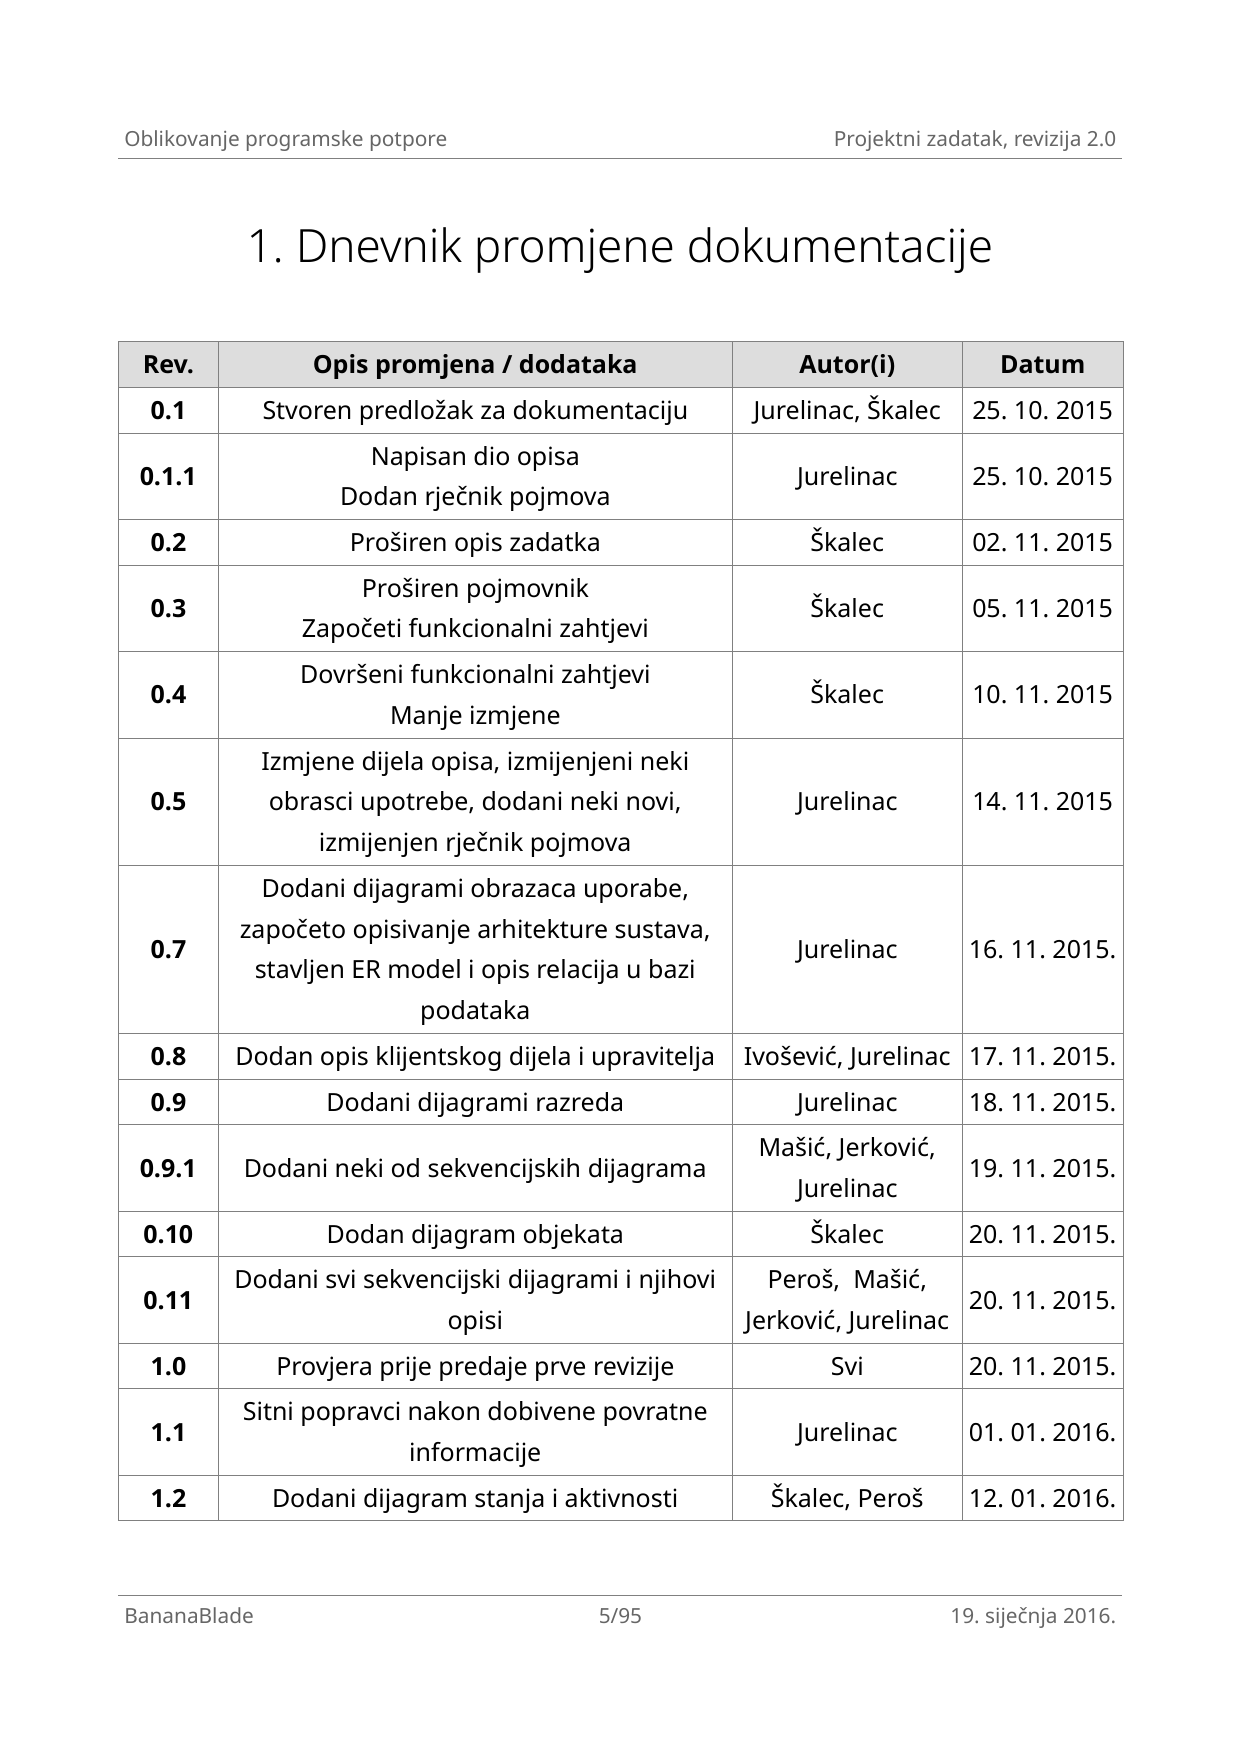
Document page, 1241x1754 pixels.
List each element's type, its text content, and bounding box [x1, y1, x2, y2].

table_header Rev. [119, 342, 218, 387]
table_cell Škalec [733, 566, 962, 651]
table_cell Jurelinac [733, 1389, 962, 1475]
table_cell 0.7 [119, 866, 218, 1033]
table_cell Proširen opis zadatka [219, 520, 732, 564]
table_cell Jurelinac, Škalec [733, 388, 962, 432]
table_cell 19. 11. 2015. [963, 1125, 1123, 1211]
table_cell Škalec [733, 1212, 962, 1256]
table_cell Dodani svi sekvencijski dijagrami i njihovi opisi [219, 1257, 732, 1343]
table_cell 18. 11. 2015. [963, 1080, 1123, 1124]
table_cell Jurelinac [733, 866, 962, 1033]
table_cell Škalec [733, 652, 962, 737]
table_cell Dovršeni funkcionalni zahtjevi Manje izmjene [219, 652, 732, 737]
table_cell Svi [733, 1344, 962, 1388]
table_cell 25. 10. 2015 [963, 434, 1123, 519]
table_cell Škalec [733, 520, 962, 564]
table_cell 12. 01. 2016. [963, 1476, 1123, 1520]
table_cell 01. 01. 2016. [963, 1389, 1123, 1475]
table_cell Dodani dijagram stanja i aktivnosti [219, 1476, 732, 1520]
table_cell Dodani neki od sekvencijskih dijagrama [219, 1125, 732, 1211]
table_header Datum [963, 342, 1123, 387]
table_cell 1.0 [119, 1344, 218, 1388]
table_cell Jurelinac [733, 739, 962, 865]
table_cell 05. 11. 2015 [963, 566, 1123, 651]
table_cell Mašić, Jerković, Jurelinac [733, 1125, 962, 1211]
table_cell Stvoren predložak za dokumentaciju [219, 388, 732, 432]
table_cell 17. 11. 2015. [963, 1034, 1123, 1078]
table_cell 0.10 [119, 1212, 218, 1256]
table_cell 20. 11. 2015. [963, 1257, 1123, 1343]
table_cell 0.4 [119, 652, 218, 737]
table_cell Ivošević, Jurelinac [733, 1034, 962, 1078]
table_cell 0.5 [119, 739, 218, 865]
table_cell 0.1 [119, 388, 218, 432]
subtitle 1. Dnevnik promjene dokumentacije [118, 213, 1122, 275]
table_cell 1.1 [119, 1389, 218, 1475]
table_cell Dodan dijagram objekata [219, 1212, 732, 1256]
table_cell Sitni popravci nakon dobivene povratne informacije [219, 1389, 732, 1475]
table_cell Napisan dio opisa Dodan rječnik pojmova [219, 434, 732, 519]
table_cell 25. 10. 2015 [963, 388, 1123, 432]
table_cell Dodani dijagrami obrazaca uporabe, započeto opisivanje arhitekture sustava, stavljen ER model i opis relacija u bazi podataka [219, 866, 732, 1033]
table_cell Peroš, Mašić, Jerković, Jurelinac [733, 1257, 962, 1343]
table_header Opis promjena / dodataka [219, 342, 732, 387]
table_cell 20. 11. 2015. [963, 1212, 1123, 1256]
table_cell 0.8 [119, 1034, 218, 1078]
table_cell 10. 11. 2015 [963, 652, 1123, 737]
table_cell 1.2 [119, 1476, 218, 1520]
table_cell 20. 11. 2015. [963, 1344, 1123, 1388]
table_cell 16. 11. 2015. [963, 866, 1123, 1033]
table_cell 02. 11. 2015 [963, 520, 1123, 564]
table_cell Dodani dijagrami razreda [219, 1080, 732, 1124]
table_cell 0.9 [119, 1080, 218, 1124]
table_cell Dodan opis klijentskog dijela i upravitelja [219, 1034, 732, 1078]
table_cell Proširen pojmovnik Započeti funkcionalni zahtjevi [219, 566, 732, 651]
table_cell Jurelinac [733, 434, 962, 519]
table_cell 0.3 [119, 566, 218, 651]
table_cell Škalec, Peroš [733, 1476, 962, 1520]
table_cell Izmjene dijela opisa, izmijenjeni neki obrasci upotrebe, dodani neki novi, izmijenjen rječnik pojmova [219, 739, 732, 865]
table_cell Provjera prije predaje prve revizije [219, 1344, 732, 1388]
table_cell 0.2 [119, 520, 218, 564]
table_cell 0.1.1 [119, 434, 218, 519]
table_cell Jurelinac [733, 1080, 962, 1124]
table_cell 0.9.1 [119, 1125, 218, 1211]
table_header Autor(i) [733, 342, 962, 387]
table_cell 14. 11. 2015 [963, 739, 1123, 865]
table_cell 0.11 [119, 1257, 218, 1343]
